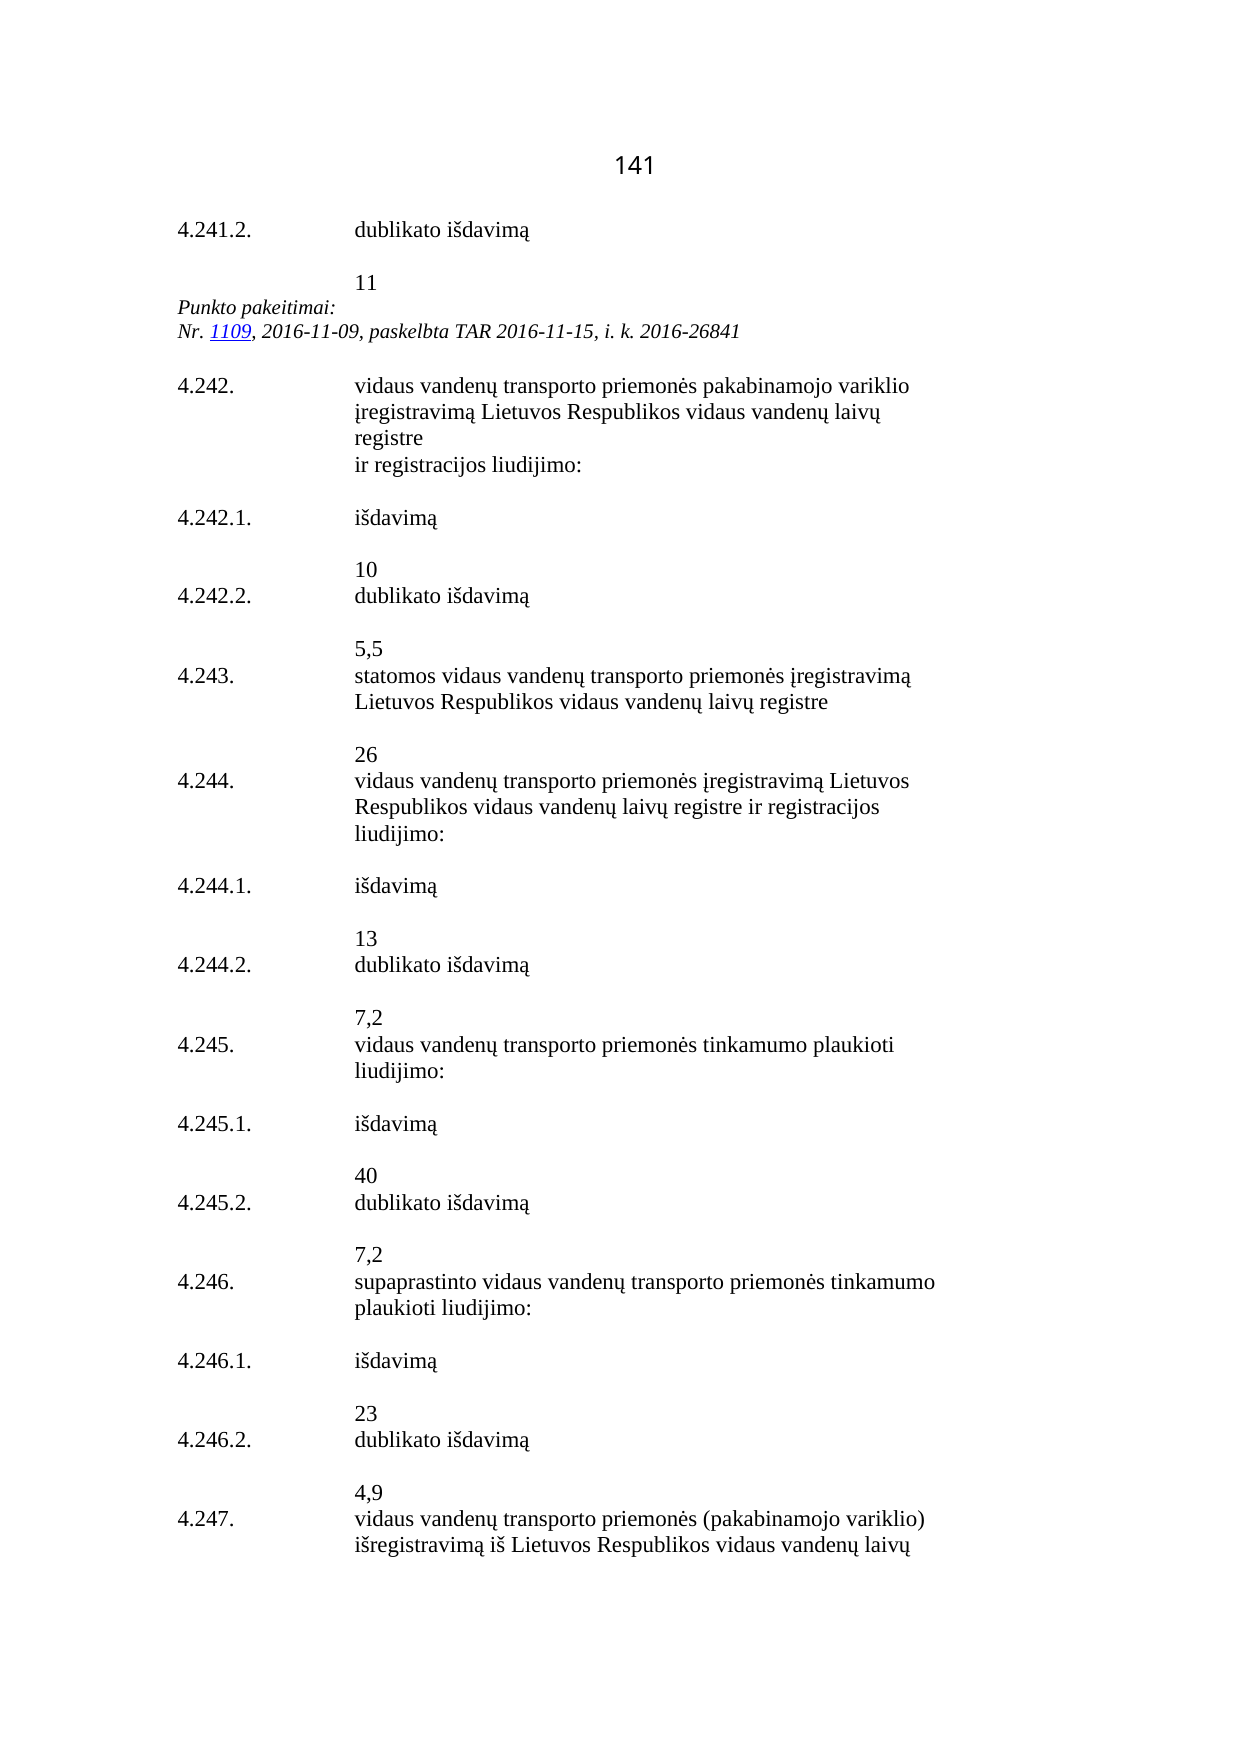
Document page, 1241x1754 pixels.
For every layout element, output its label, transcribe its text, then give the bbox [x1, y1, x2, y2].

text liudijimo: [354, 1057, 945, 1110]
text liudijimo: [354, 820, 945, 872]
text Nr. 1109, 2016-11-09, paskelbta TAR 2016-11-15, i. k. 2016-26841 [177, 319, 1093, 343]
text 4.246.2. dublikato išdavimą 4,9 [177, 1426, 945, 1505]
text 4.244.2. dublikato išdavimą 7,2 [177, 952, 945, 1031]
text 4.245.2. dublikato išdavimą 7,2 [177, 1189, 945, 1268]
text 4.245.1. išdavimą 40 [177, 1110, 945, 1189]
text 4.245. vidaus vandenų transporto priemonės tinkamumo plaukioti [177, 1031, 945, 1057]
text 4.244. vidaus vandenų transporto priemonės įregistravimą Lietuvos [177, 767, 945, 793]
text 4.244.1. išdavimą 13 [177, 872, 945, 952]
text plaukioti liudijimo: [354, 1294, 945, 1347]
text išregistravimą iš Lietuvos Respublikos vidaus vandenų laivų [354, 1531, 945, 1558]
text ir registracijos liudijimo: [354, 451, 945, 503]
text 4.243. statomos vidaus vandenų transporto priemonės įregistravimą [177, 662, 945, 688]
text Punkto pakeitimai: [177, 295, 1093, 319]
text 4.242.2. dublikato išdavimą 5,5 [177, 583, 945, 662]
text 4.247. vidaus vandenų transporto priemonės (pakabinamojo variklio) [177, 1505, 945, 1531]
text 4.246.1. išdavimą 23 [177, 1347, 945, 1426]
text 4.246. supaprastinto vidaus vandenų transporto priemonės tinkamumo [177, 1268, 945, 1294]
text įregistravimą Lietuvos Respublikos vidaus vandenų laivų registre [354, 398, 945, 451]
text 4.242. vidaus vandenų transporto priemonės pakabinamojo variklio [177, 372, 945, 398]
text Respublikos vidaus vandenų laivų registre ir registracijos [354, 793, 945, 820]
text Lietuvos Respublikos vidaus vandenų laivų registre 26 [354, 688, 945, 767]
text 4.241.2. dublikato išdavimą 11 [177, 216, 892, 295]
text 4.242.1. išdavimą 10 [177, 503, 945, 583]
